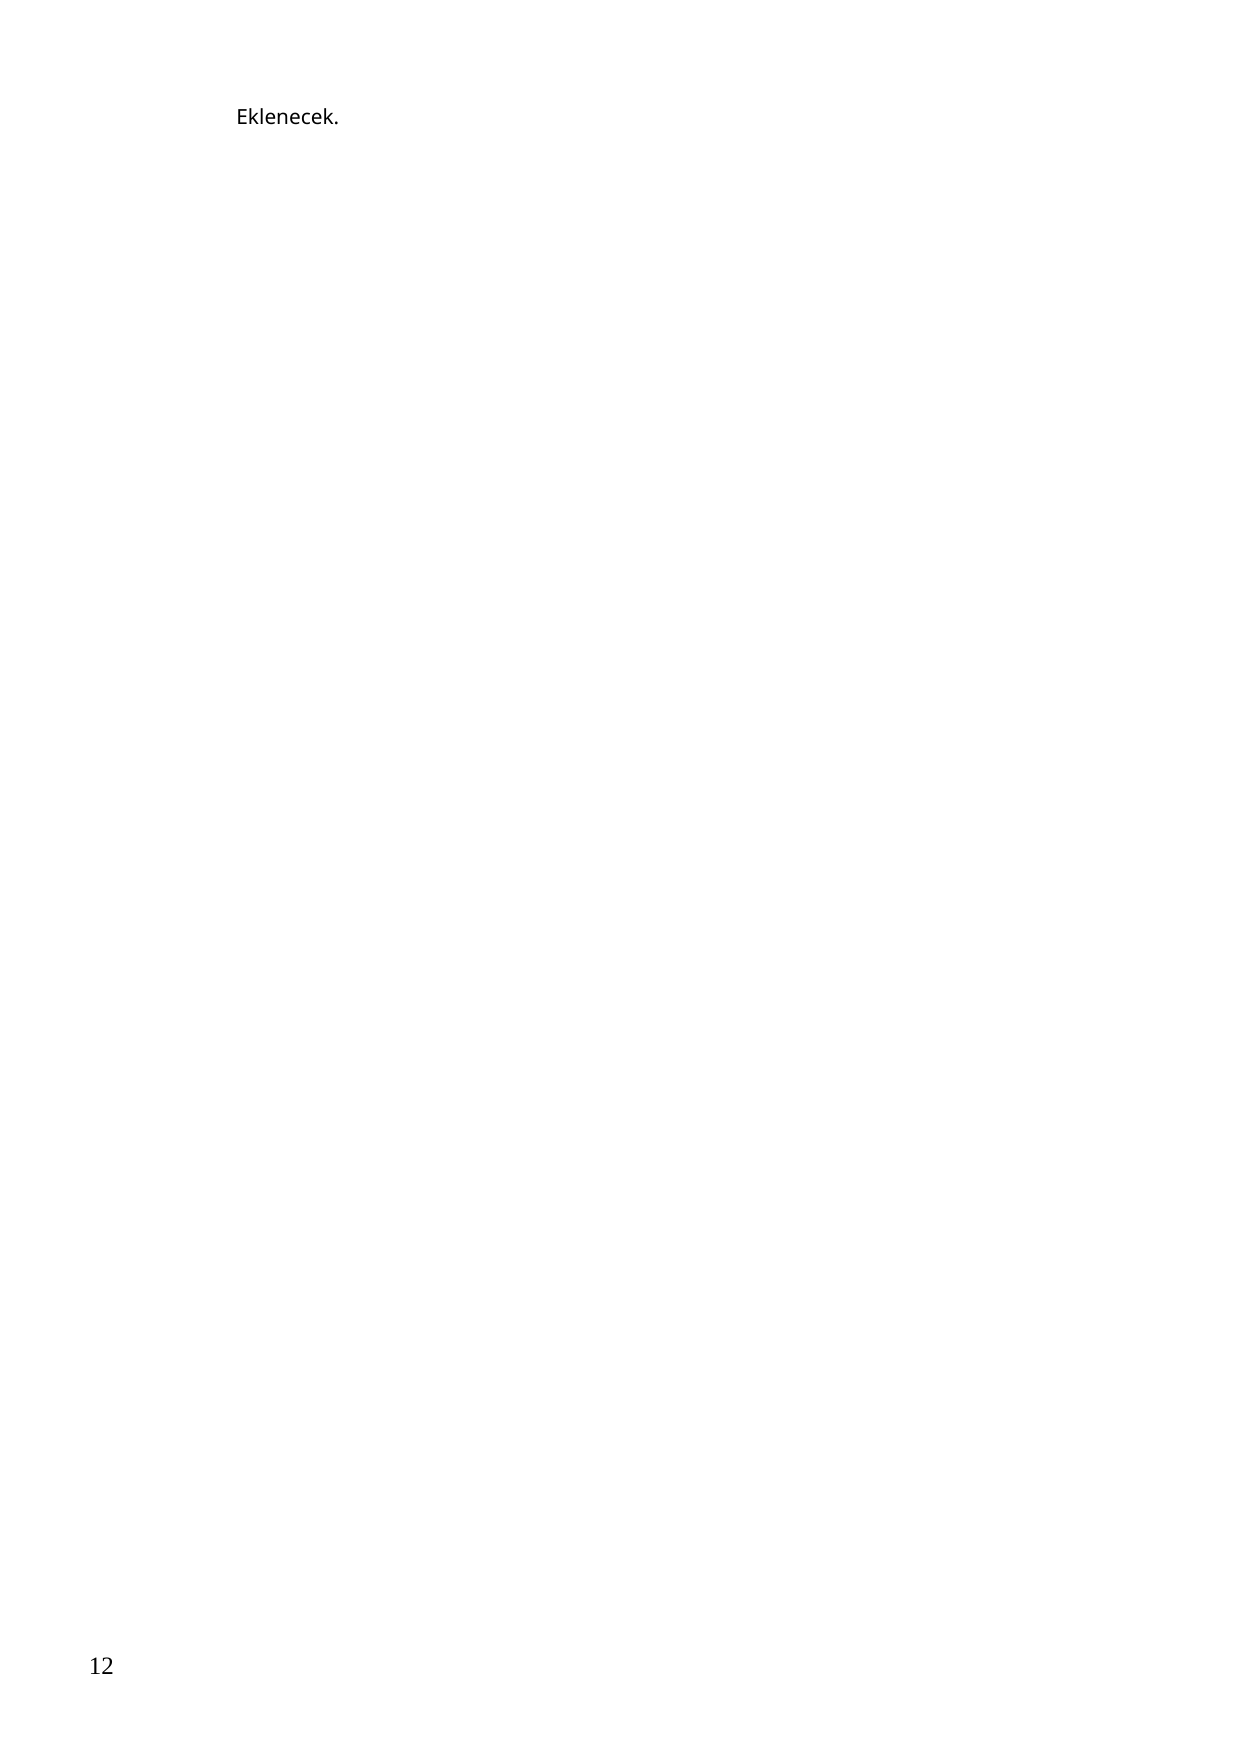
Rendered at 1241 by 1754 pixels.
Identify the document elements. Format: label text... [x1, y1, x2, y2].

text Eklenecek. [88, 102, 1152, 131]
